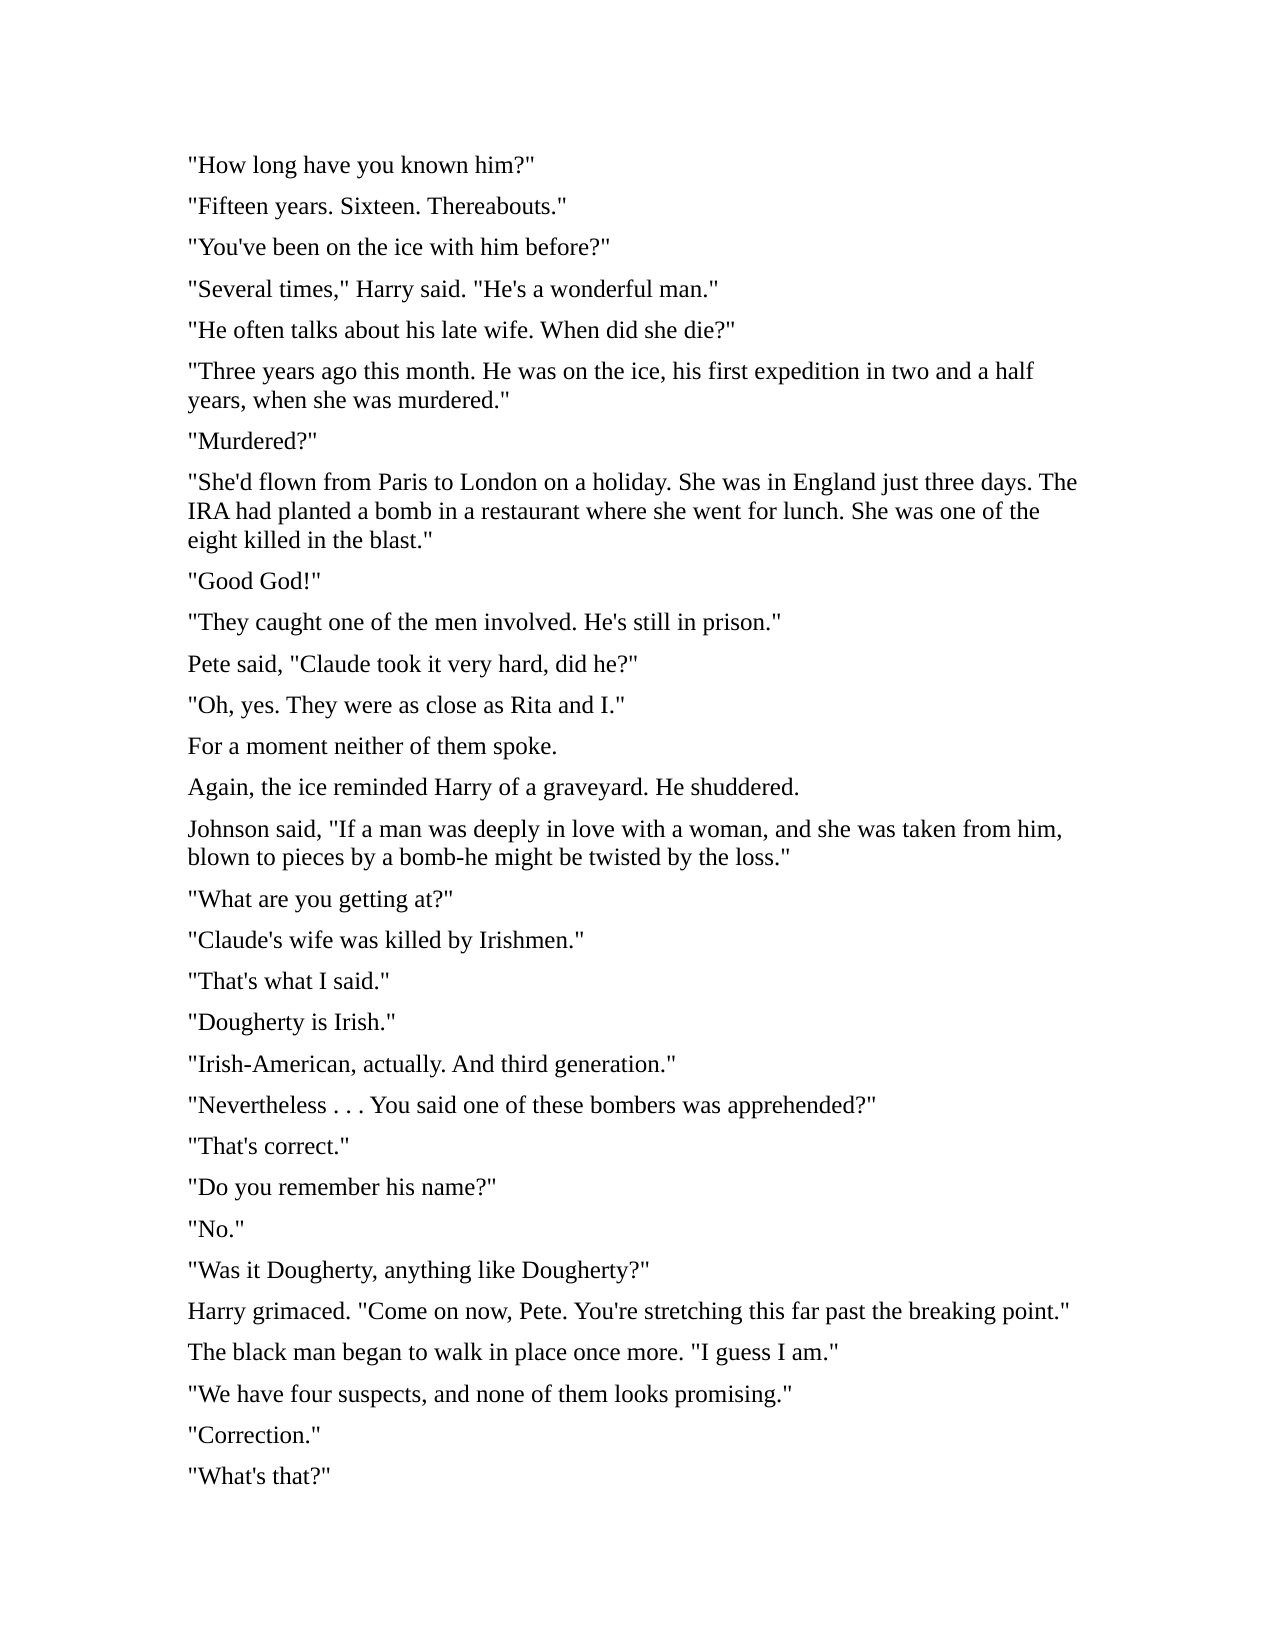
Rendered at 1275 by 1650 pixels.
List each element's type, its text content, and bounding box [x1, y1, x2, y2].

text "Correction." [187, 1420, 1087, 1449]
text "He often talks about his late wife. When did she die?" [187, 315, 1087, 344]
text "Do you remember his name?" [187, 1172, 1087, 1201]
text Again, the ice reminded Harry of a graveyard. He shuddered. [187, 772, 1087, 801]
text Johnson said, "If a man was deeply in love with a woman, and she was taken from him, blown to pieces by a bomb-he might be twisted by the loss." [187, 814, 1087, 871]
text "What's that?" [187, 1461, 1087, 1490]
text "Oh, yes. They were as close as Rita and I." [187, 690, 1087, 719]
text "We have four suspects, and none of them looks promising." [187, 1379, 1087, 1407]
text "Fifteen years. Sixteen. Thereabouts." [187, 191, 1087, 220]
text "That's correct." [187, 1131, 1087, 1160]
text "Claude's wife was killed by Irishmen." [187, 925, 1087, 954]
text Pete said, "Claude took it very hard, did he?" [187, 649, 1087, 677]
text "Irish-American, actually. And third generation." [187, 1049, 1087, 1077]
text "How long have you known him?" [187, 150, 1087, 179]
text "Murdered?" [187, 426, 1087, 455]
text The black man began to walk in place once more. "I guess I am." [187, 1337, 1087, 1366]
text "Nevertheless . . . You said one of these bombers was apprehended?" [187, 1090, 1087, 1119]
text "What are you getting at?" [187, 884, 1087, 912]
text "Good God!" [187, 566, 1087, 595]
text "She'd flown from Paris to London on a holiday. She was in England just three days. The IRA had planted a bomb in a restaurant where she went for lunch. She was one of the eight killed in the blast." [187, 467, 1087, 554]
text "Three years ago this month. He was on the ice, his first expedition in two and a half years, when she was murdered." [187, 356, 1087, 414]
text "That's what I said." [187, 966, 1087, 995]
text "Was it Dougherty, anything like Dougherty?" [187, 1255, 1087, 1284]
text "Several times," Harry said. "He's a wonderful man." [187, 274, 1087, 302]
text "Dougherty is Irish." [187, 1007, 1087, 1036]
text Harry grimaced. "Come on now, Pete. You're stretching this far past the breaking point." [187, 1296, 1087, 1325]
text "You've been on the ice with him before?" [187, 232, 1087, 261]
text For a moment neither of them spoke. [187, 731, 1087, 760]
text "They caught one of the men involved. He's still in prison." [187, 607, 1087, 636]
text "No." [187, 1214, 1087, 1242]
